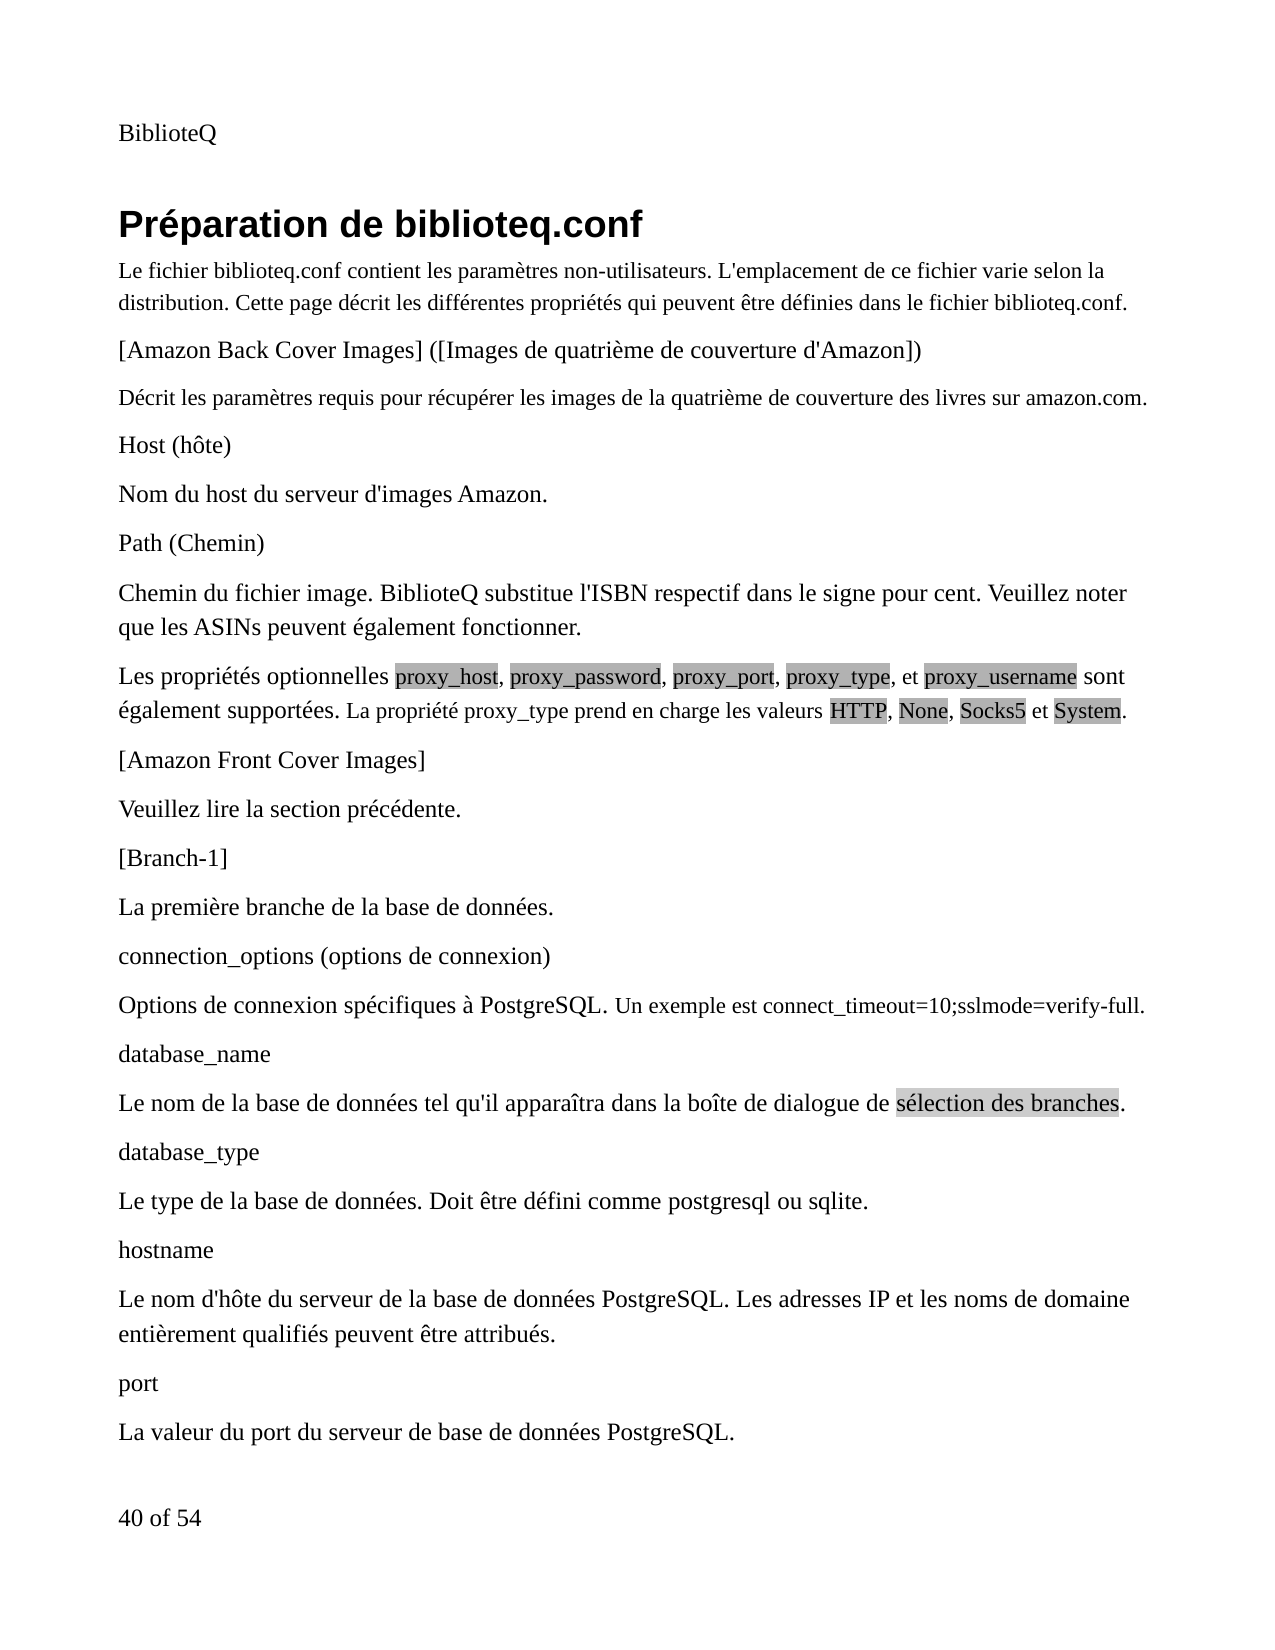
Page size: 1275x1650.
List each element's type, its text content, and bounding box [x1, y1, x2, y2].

text database_type [118, 1137, 1157, 1166]
text port [118, 1368, 1157, 1397]
text Veuillez lire la section précédente. [118, 794, 1157, 822]
text Chemin du fichier image. BiblioteQ substitue l'ISBN respectif dans le signe pour cent. Veuillez noter que les ASINs peuvent également fonctionner. [118, 578, 1157, 641]
text connection_options (options de connexion) [118, 941, 1157, 970]
text Options de connexion spécifiques à PostgreSQL. Un exemple est connect_timeout=10;sslmode=verify-full. [118, 990, 1157, 1019]
text La valeur du port du serveur de base de données PostgreSQL. [118, 1417, 1157, 1446]
text La première branche de la base de données. [118, 892, 1157, 921]
text [Branch-1] [118, 843, 1157, 872]
text Le nom de la base de données tel qu'il apparaîtra dans la boîte de dialogue de sélection des branches. [118, 1088, 1157, 1117]
text Host (hôte) [118, 430, 1157, 459]
text Le type de la base de données. Doit être défini comme postgresql ou sqlite. [118, 1186, 1157, 1215]
text hostname [118, 1235, 1157, 1264]
subtitle Préparation de biblioteq.conf [118, 201, 1157, 245]
text Le fichier biblioteq.conf contient les paramètres non-utilisateurs. L'emplacement de ce fichier varie selon la distribution. Cette page décrit les différentes propriétés qui peuvent être définies dans le fichier biblioteq.conf. [118, 257, 1157, 315]
text Nom du host du serveur d'images Amazon. [118, 479, 1157, 508]
text Le nom d'hôte du serveur de la base de données PostgreSQL. Les adresses IP et les noms de domaine entièrement qualifiés peuvent être attribués. [118, 1284, 1157, 1348]
text Décrit les paramètres requis pour récupérer les images de la quatrième de couverture des livres sur amazon.com. [118, 384, 1157, 411]
text Les propriétés optionnelles proxy_host, proxy_password, proxy_port, proxy_type, et proxy_username sont également supportées. La propriété proxy_type prend en charge les valeurs HTTP, None, Socks5 et System. [118, 661, 1157, 724]
text [Amazon Front Cover Images] [118, 745, 1157, 773]
text database_name [118, 1039, 1157, 1068]
text [Amazon Back Cover Images] ([Images de quatrième de couverture d'Amazon]) [118, 335, 1157, 364]
text Path (Chemin) [118, 528, 1157, 557]
